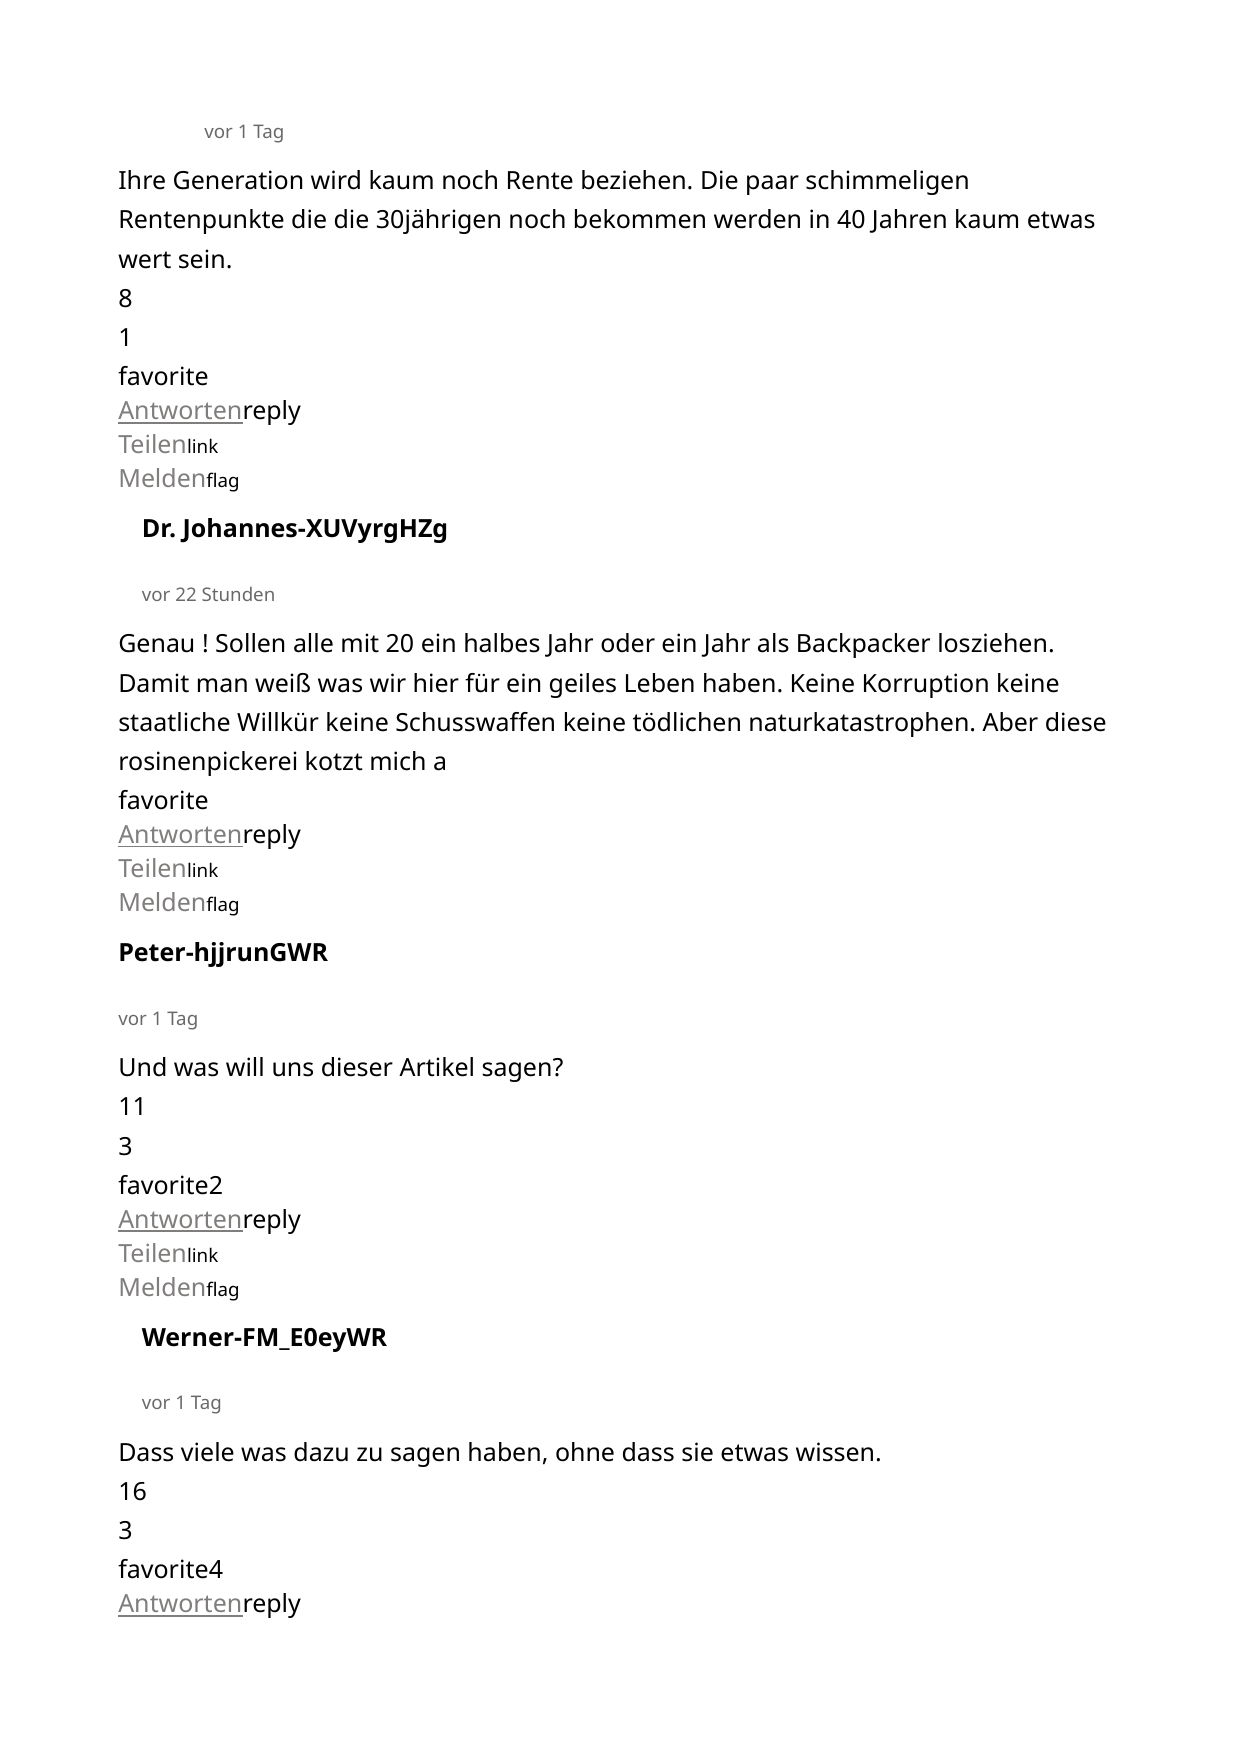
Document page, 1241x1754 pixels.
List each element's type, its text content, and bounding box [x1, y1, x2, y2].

text Antwortenreply [118, 817, 1122, 851]
text Antwortenreply [118, 393, 1122, 427]
text Peter-hjjrunGWR [118, 934, 1114, 969]
text Ihre Generation wird kaum noch Rente beziehen. Die paar schimmeligen Rentenpunkte die die 30jährigen noch bekommen werden in 40 Jahren kaum etwas wert sein. [118, 163, 1122, 275]
text favorite [118, 359, 1122, 393]
text Meldenflag [118, 461, 1122, 495]
text 3 [118, 1513, 1122, 1547]
text Antwortenreply [118, 1201, 1122, 1236]
text Teilenlink [118, 427, 1122, 461]
text 11 [118, 1089, 1122, 1123]
text vor 22 Stunden [142, 581, 1117, 607]
text Teilenlink [118, 1236, 1122, 1269]
text Werner-FM_E0eyWR [142, 1319, 1114, 1353]
text favorite [118, 783, 1122, 817]
text Dr. Johannes-XUVyrgHZg [142, 511, 1114, 545]
text Und was will uns dieser Artikel sagen? [118, 1050, 1122, 1084]
text 16 [118, 1474, 1122, 1508]
text 3 [118, 1128, 1122, 1162]
text Antwortenreply [118, 1586, 1122, 1620]
text Genau ! Sollen alle mit 20 ein halbes Jahr oder ein Jahr als Backpacker losziehen. Damit man weiß was wir hier für ein geiles Leben haben. Keine Korruption keine staatliche Willkür keine Schusswaffen keine tödlichen naturkatastrophen. Aber diese rosinenpickerei kotzt mich a [118, 626, 1122, 778]
text Dass viele was dazu zu sagen haben, ohne dass sie etwas wissen. [118, 1434, 1122, 1469]
text 8 [118, 281, 1122, 314]
text 1 [118, 320, 1122, 354]
text favorite4 [118, 1552, 1122, 1586]
text vor 1 Tag [204, 118, 1117, 144]
text Teilenlink [118, 851, 1122, 885]
text Meldenflag [118, 885, 1122, 919]
text vor 1 Tag [118, 1005, 1117, 1031]
text Meldenflag [118, 1269, 1122, 1304]
text vor 1 Tag [142, 1390, 1117, 1415]
text favorite2 [118, 1167, 1122, 1201]
